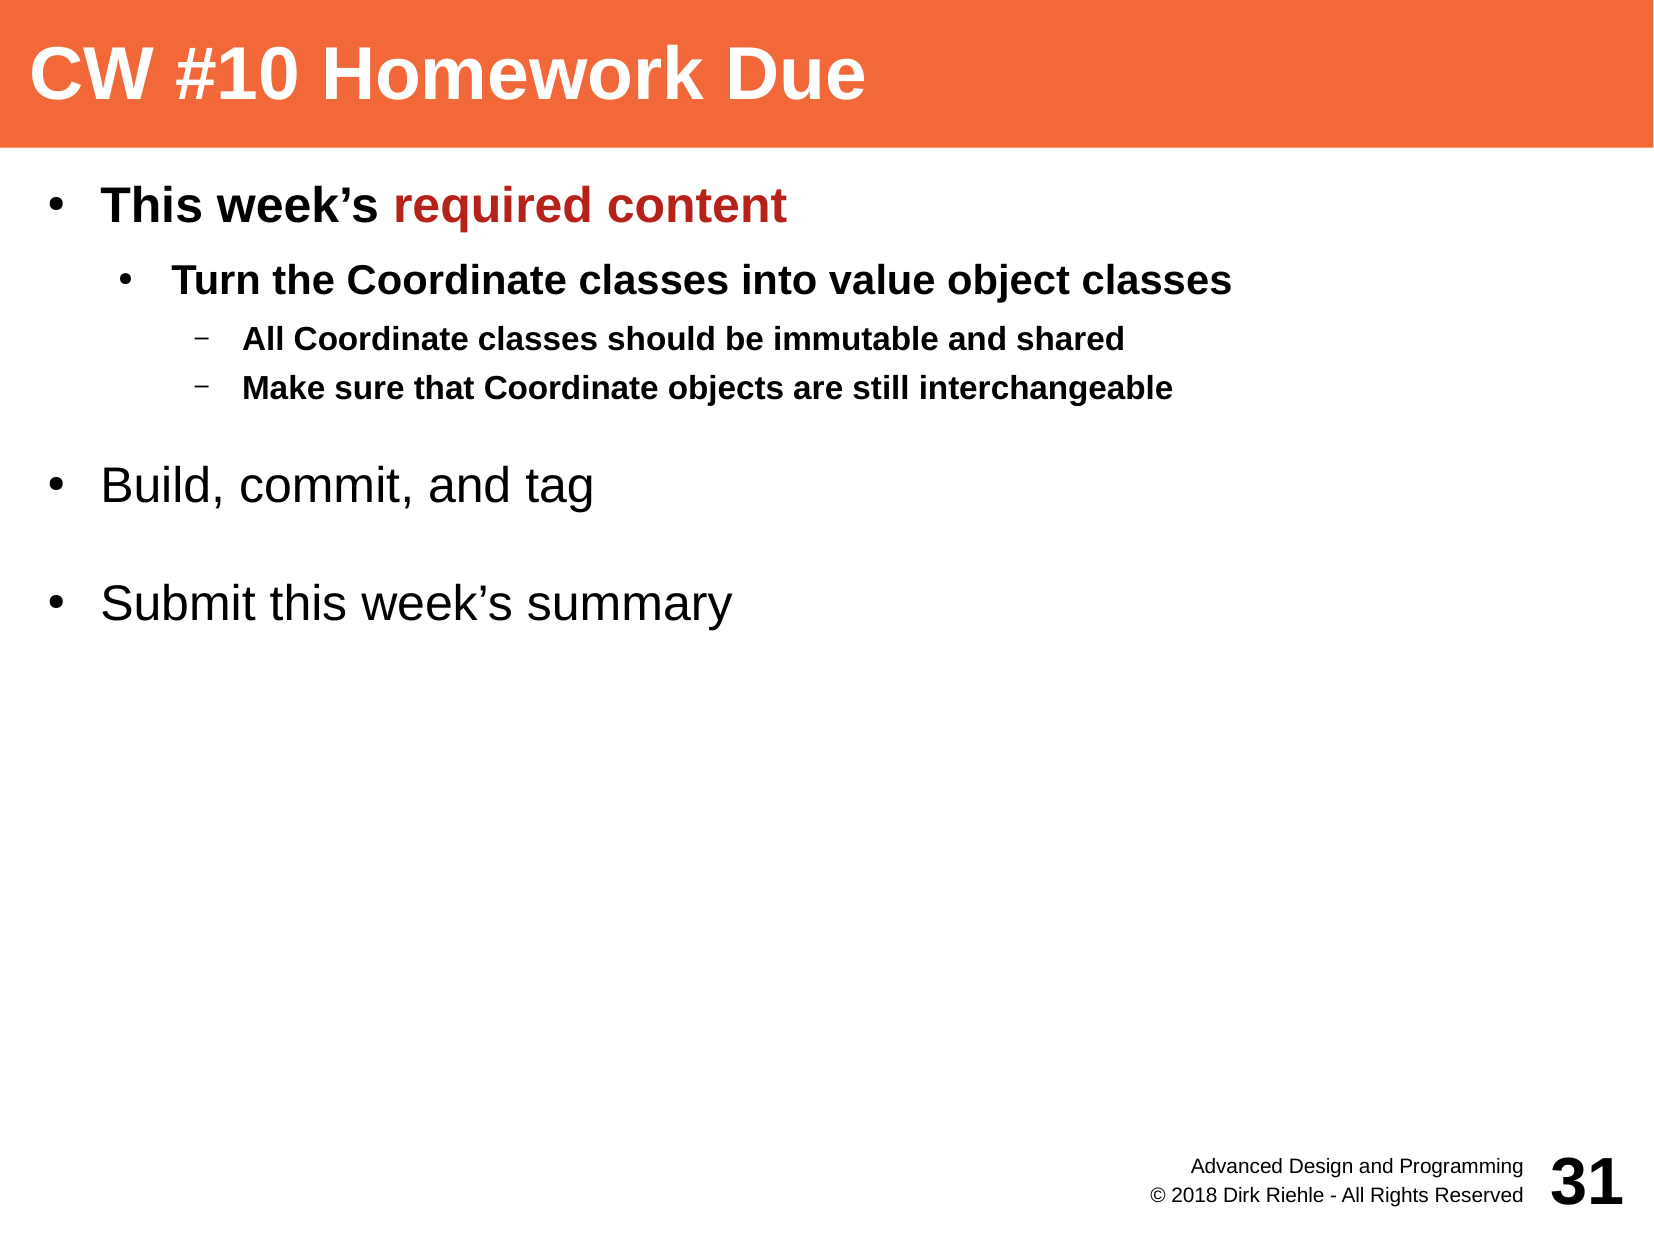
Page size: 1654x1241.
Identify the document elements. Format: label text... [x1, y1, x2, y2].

list This week’s required content Turn the Coordinate classes into value object classes All Coordinate classes should be immutable and shared Make sure that Coordinate objects are still interchangeable Build, commit, and tag Submit this week’s summary [29, 177, 1625, 1211]
title CW #10 Homework Due [0, 0, 1654, 148]
